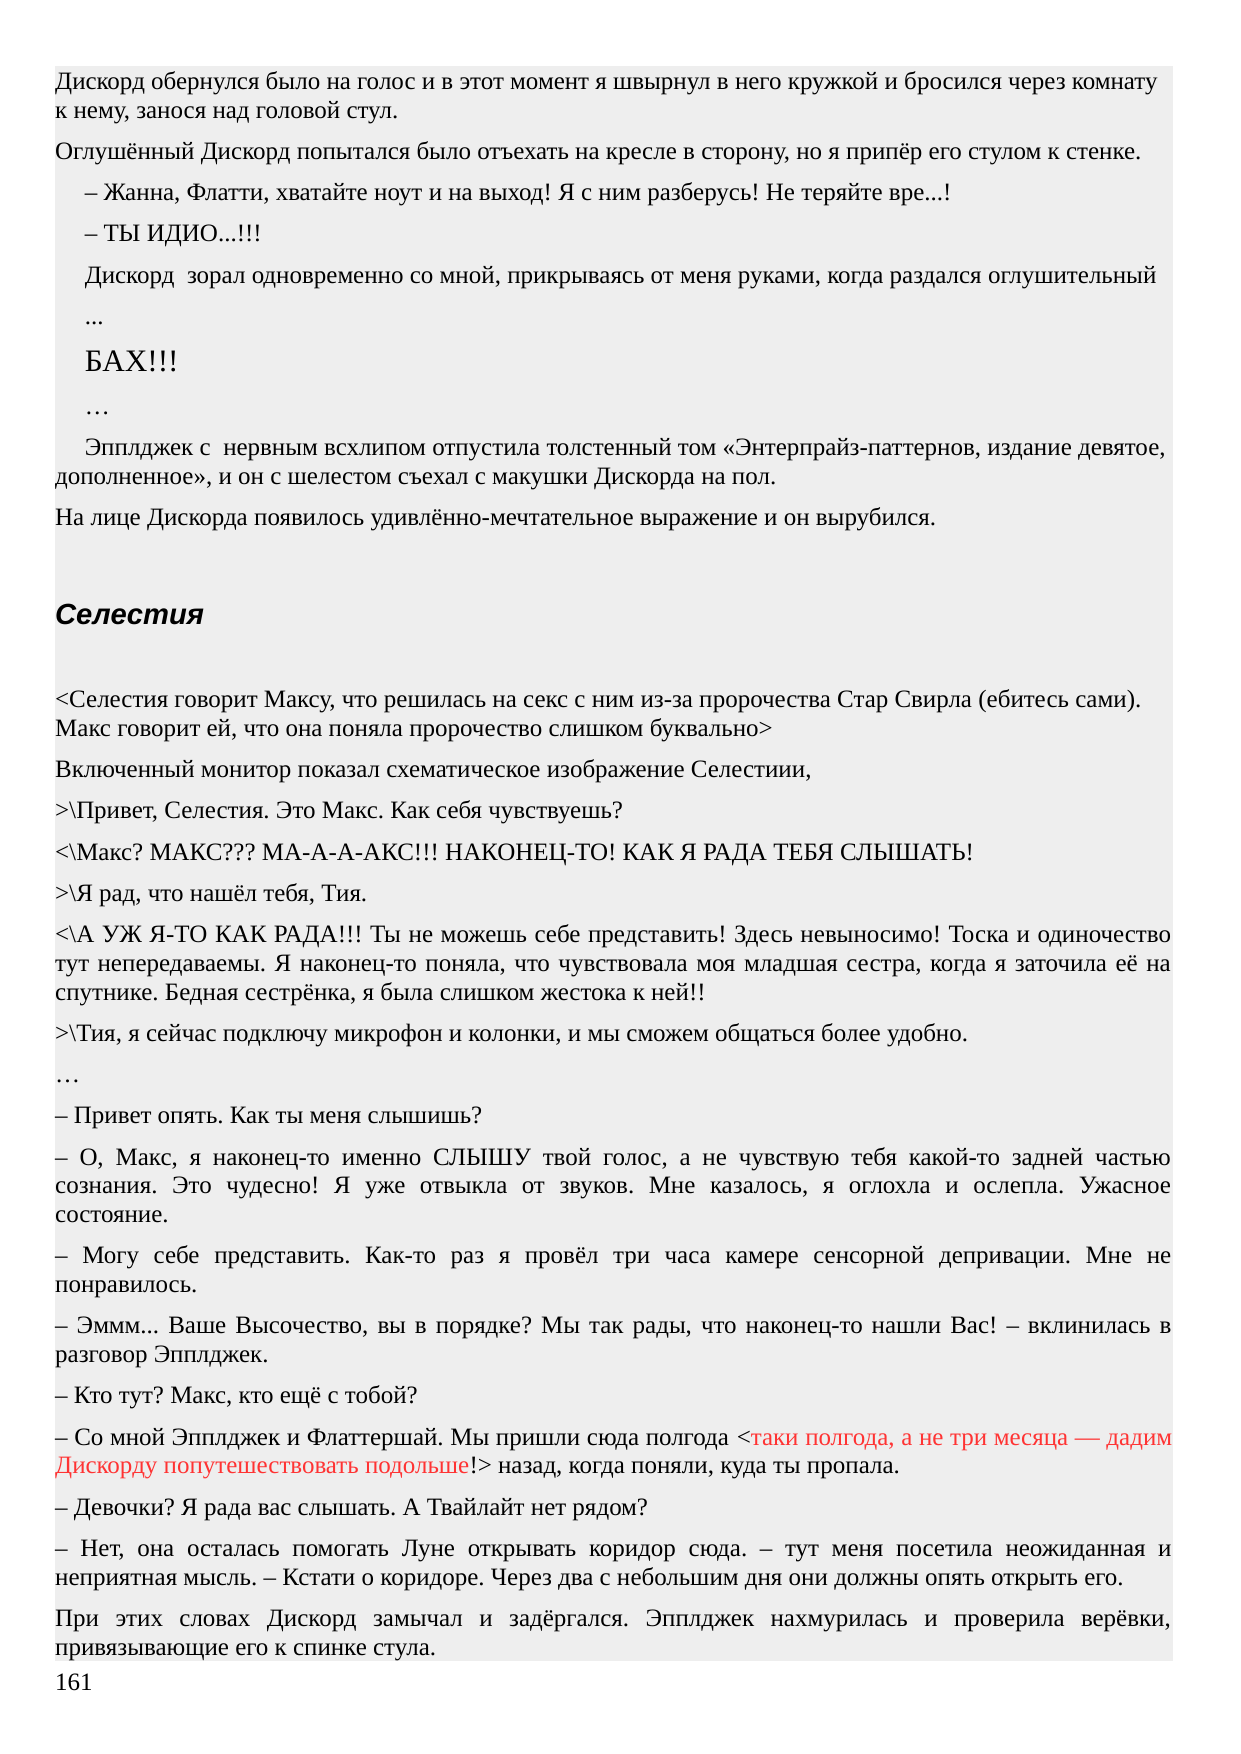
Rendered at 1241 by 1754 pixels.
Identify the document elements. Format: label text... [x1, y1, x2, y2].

text Эпплджек с нервным всхлипом отпустила толстенный том «Энтерпрайз-паттернов, издание девятое, дополненное», и он с шелестом съехал с макушки Дискорда на пол. [55, 432, 1173, 489]
text – Эммм... Ваше Высочество, вы в порядке? Мы так рады, что наконец-то нашли Вас! – вклинилась в разговор Эпплджек. [55, 1311, 1173, 1368]
subtitle Селестия [55, 597, 1173, 631]
text … [55, 1059, 1173, 1088]
text – Кто тут? Макс, кто ещё с тобой? [55, 1381, 1173, 1409]
text >\Привет, Селестия. Это Макс. Как себя чувствуешь? [55, 796, 1173, 824]
text – О, Макс, я наконец-то именно СЛЫШУ твой голос, а не чувствую тебя какой-то задней частью сознания. Это чудесно! Я уже отвыкла от звуков. Мне казалось, я оглохла и ослепла. Ужасное состояние. [55, 1142, 1173, 1228]
text Оглушённый Дискорд попытался было отъехать на кресле в сторону, но я припёр его стулом к стенке. [55, 136, 1173, 165]
text ... [55, 301, 1173, 330]
text – Жанна, Флатти, хватайте ноут и на выход! Я с ним разберусь! Не теряйте вре...! [55, 177, 1173, 206]
text – Девочки? Я рада вас слышать. А Твайлайт нет рядом? [55, 1492, 1173, 1521]
text Включенный монитор показал схематическое изображение Селестиии, [55, 754, 1173, 783]
text – Могу себе представить. Как-то раз я провёл три часа камере сенсорной депривации. Мне не понравилось. [55, 1241, 1173, 1298]
text При этих словах Дискорд замычал и задёргался. Эпплджек нахмурилась и проверила верёвки, привязывающие его к спинке стула. [55, 1603, 1173, 1661]
text – ТЫ ИДИО...!!! [55, 218, 1173, 247]
text – Нет, она осталась помогать Луне открывать коридор сюда. – тут меня посетила неожиданная и неприятная мысль. – Кстати о коридоре. Через два с небольшим дня они должны опять открыть его. [55, 1533, 1173, 1591]
text >\Тия, я сейчас подключу микрофон и колонки, и мы сможем общаться более удобно. [55, 1018, 1173, 1047]
text … [55, 391, 1173, 419]
text <\Макс? МАКС??? МА-А-А-АКС!!! НАКОНЕЦ-ТО! КАК Я РАДА ТЕБЯ СЛЫШАТЬ! [55, 837, 1173, 866]
text >\Я рад, что нашёл тебя, Тия. [55, 878, 1173, 907]
text На лице Дискорда появилось удивлённо-мечтательное выражение и он вырубился. [55, 502, 1173, 531]
text <Селестия говорит Максу, что решилась на секс с ним из-за пророчества Стар Свирла (ебитесь сами). Макс говорит ей, что она поняла пророчество слишком буквально> [55, 684, 1173, 742]
list Дискорд обернулся было на голос и в этот момент я швырнул в него кружкой и бросился через комнату к нему, занося над головой стул. [55, 66, 1173, 123]
text – Со мной Эпплджек и Флаттершай. Мы пришли сюда полгода <таки полгода, а не три месяца — дадим Дискорду попутешествовать подольше!> назад, когда поняли, куда ты пропала. [55, 1422, 1173, 1479]
text <\А УЖ Я-ТО КАК РАДА!!! Ты не можешь себе представить! Здесь невыносимо! Тоска и одиночество тут непередаваемы. Я наконец-то поняла, что чувствовала моя младшая сестра, когда я заточила её на спутнике. Бедная сестрёнка, я была слишком жестока к ней!! [55, 919, 1173, 1006]
text БАХ!!! [55, 342, 1173, 378]
text – Привет опять. Как ты меня слышишь? [55, 1101, 1173, 1129]
text Дискорд зорал одновременно со мной, прикрываясь от меня руками, когда раздался оглушительный [55, 260, 1173, 288]
